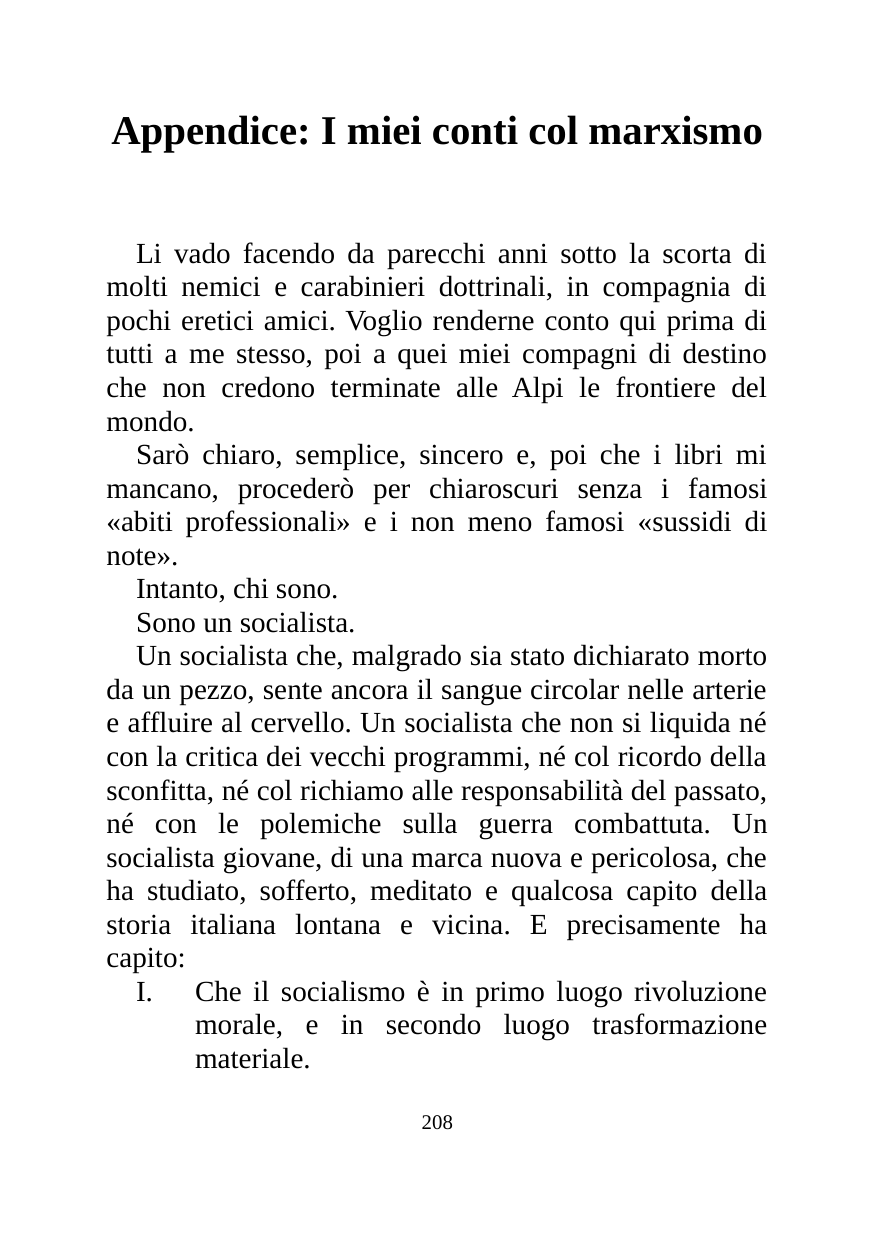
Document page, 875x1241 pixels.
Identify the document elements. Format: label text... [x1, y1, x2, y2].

text Un socialista che, malgrado sia stato dichiarato morto da un pezzo, sente ancora il sangue circolar nelle arterie e affluire al cervello. Un socialista che non si liquida né con la critica dei vecchi programmi, né col ricordo della sconfitta, né col richiamo alle responsabilità del passato, né con le polemiche sulla guerra combattuta. Un socialista giovane, di una marca nuova e pericolosa, che ha studiato, sofferto, meditato e qualcosa capito della storia italiana lontana e vicina. E precisamente ha capito: [106, 638, 768, 974]
subtitle Appendice: I miei conti col marxismo [106, 106, 768, 153]
text Sono un socialista. [106, 605, 768, 638]
text Sarò chiaro, semplice, sincero e, poi che i libri mi mancano, procederò per chiaroscuri senza i famosi «abiti professionali» e i non meno famosi «sussidi di note». [106, 437, 768, 571]
text Intanto, chi sono. [106, 571, 768, 605]
text Li vado facendo da parecchi anni sotto la scorta di molti nemici e carabinieri dottrinali, in compagnia di pochi eretici amici. Voglio renderne conto qui prima di tutti a me stesso, poi a quei miei compagni di destino che non credono terminate alle Alpi le frontiere del mondo. [106, 236, 768, 437]
list Che il socialismo è in primo luogo rivoluzione morale, e in secondo luogo trasformazione materiale. [136, 974, 768, 1074]
